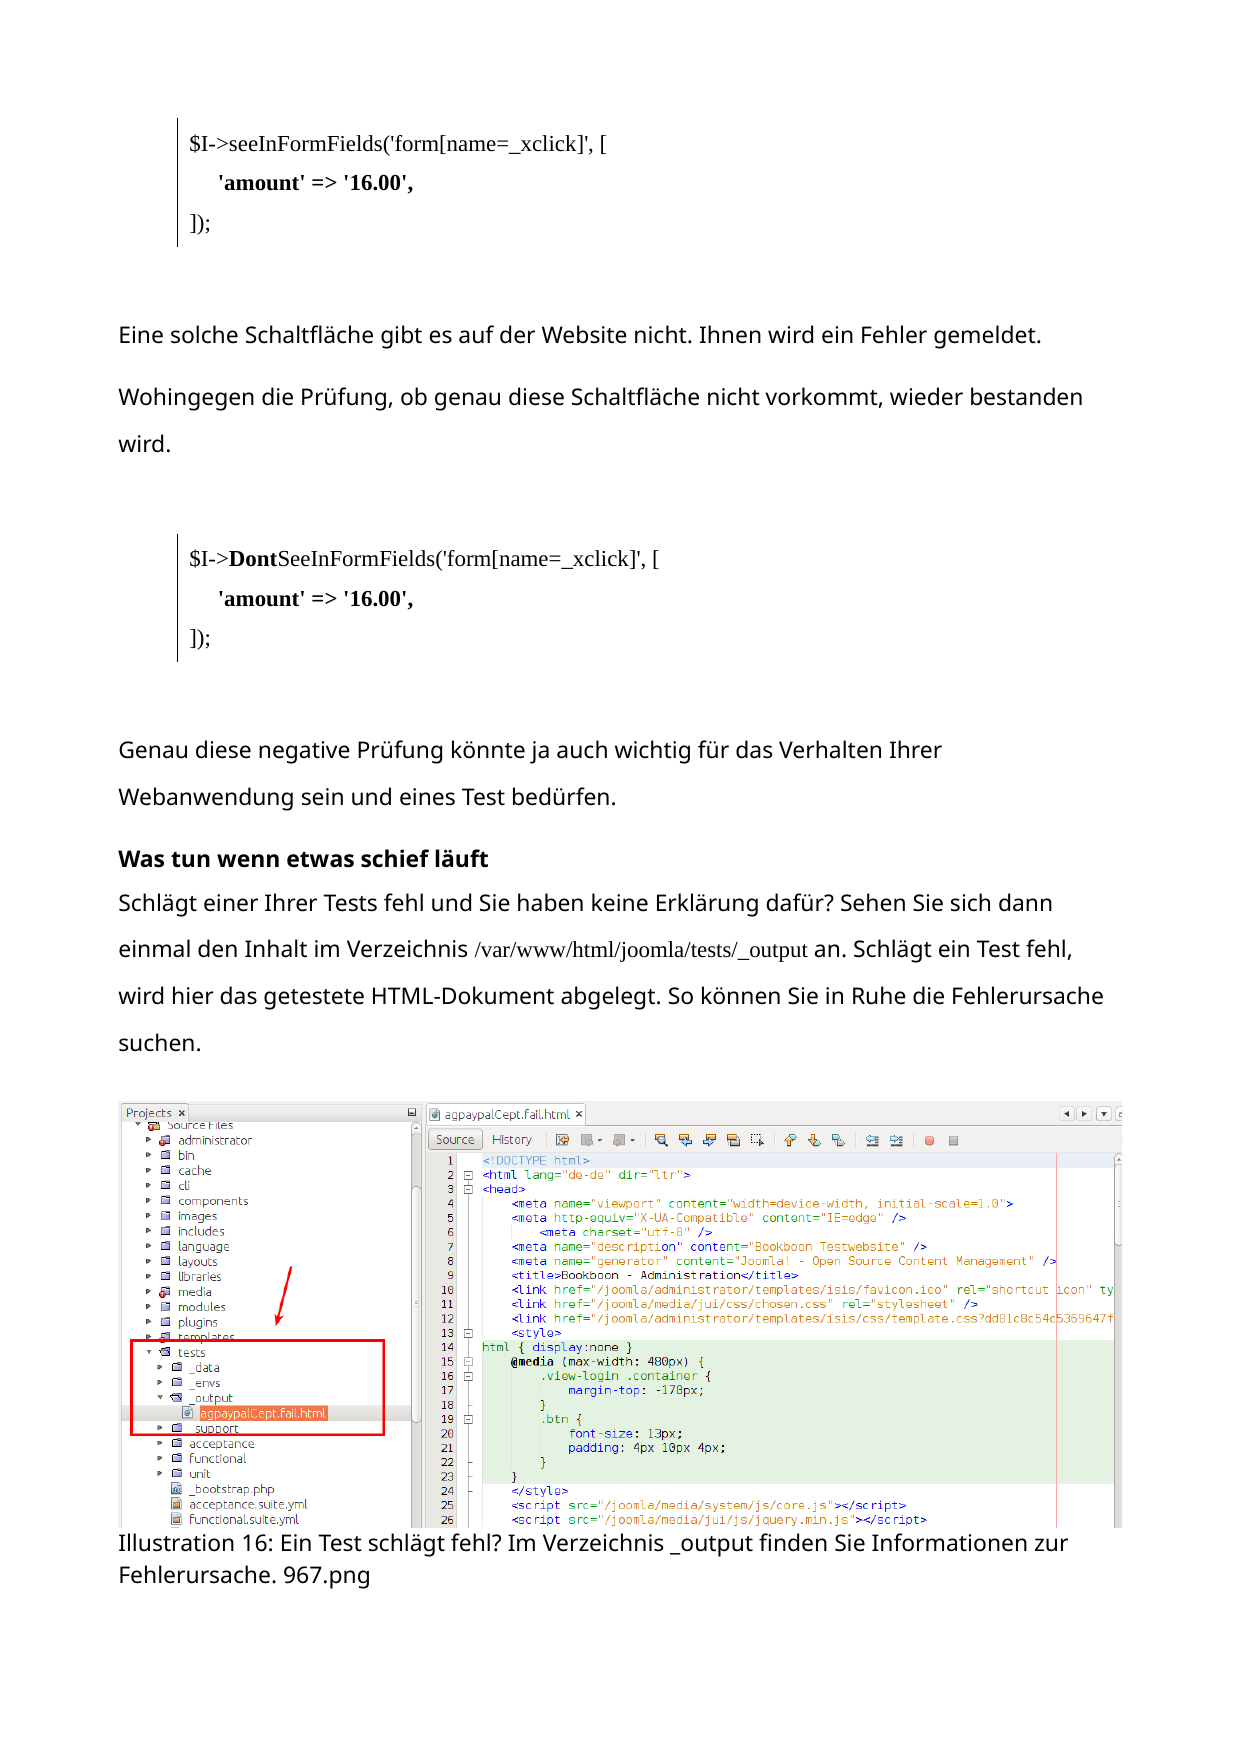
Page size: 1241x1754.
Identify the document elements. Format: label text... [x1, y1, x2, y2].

text $I->seeInFormFields('form[name=_xclick]', [ 'amount' => '16.00', ]); [178, 118, 1122, 247]
text Genau diese negative Prüfung könnte ja auch wichtig für das Verhalten Ihrer Webanwendung sein und eines Test bedürfen. [118, 734, 1122, 813]
text Eine solche Schaltfläche gibt es auf der Website nicht. Ihnen wird ein Fehler gemeldet. [118, 319, 1122, 350]
text $I->DontSeeInFormFields('form[name=_xclick]', [ 'amount' => '16.00', ]); [177, 533, 1122, 662]
picture [118, 1101, 1123, 1528]
text Schlägt einer Ihrer Tests fehl und Sie haben keine Erklärung dafür? Sehen Sie sich dann einmal den Inhalt im Verzeichnis /var/www/html/joomla/tests/_output an. Schlägt ein Test fehl, wird hier das getestete HTML-Dokument abgelegt. So können Sie in Ruhe die Fehlerursache suchen. [118, 887, 1122, 1058]
text Wohingegen die Prüfung, ob genau diese Schaltfläche nicht vorkommt, wieder bestanden wird. [118, 381, 1122, 459]
subtitle Was tun wenn etwas schief läuft [118, 843, 1122, 874]
text Illustration 16: Ein Test schlägt fehl? Im Verzeichnis _output finden Sie Informationen zur Fehlerursache. 967.png [118, 1528, 1122, 1590]
